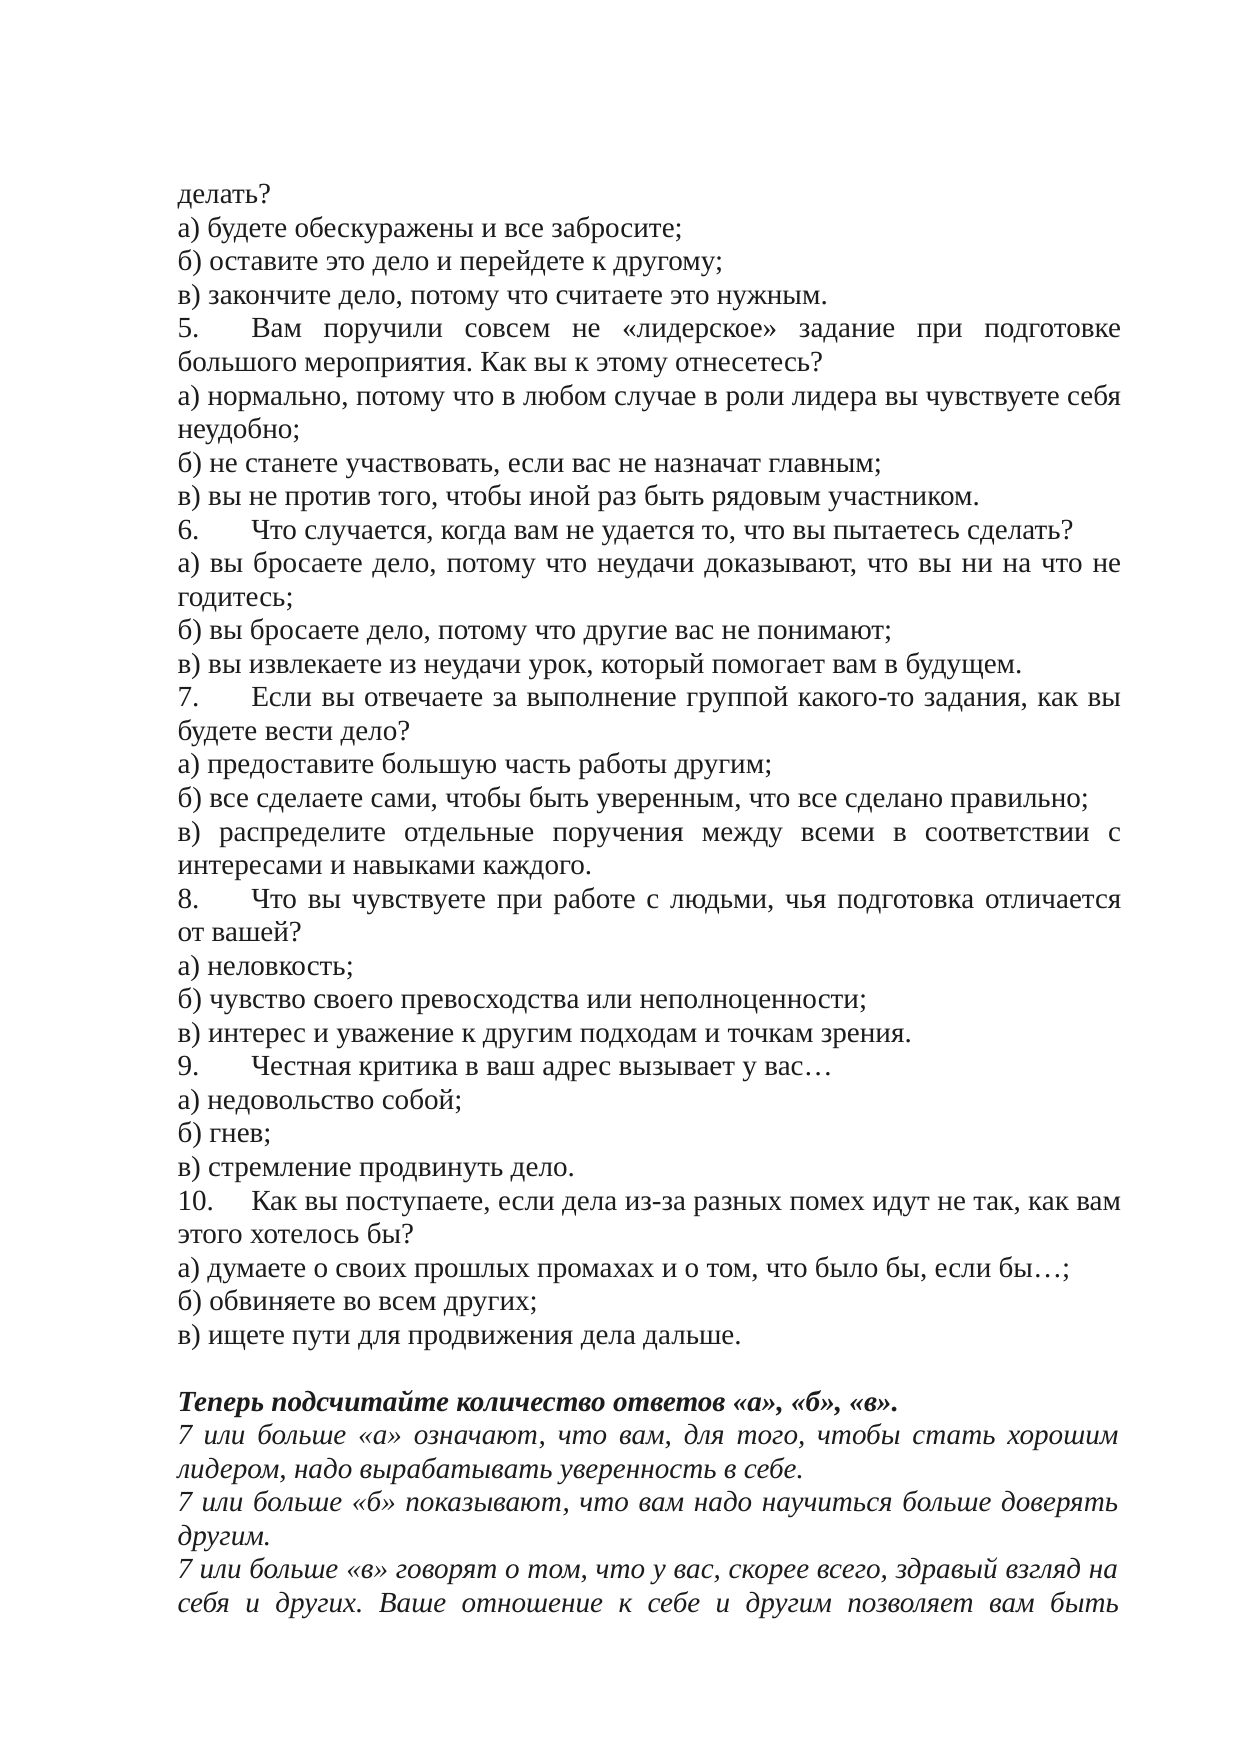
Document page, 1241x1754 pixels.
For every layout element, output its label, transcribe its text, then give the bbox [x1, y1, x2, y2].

text в) вы не против того, чтобы иной раз быть рядовым участником. [177, 478, 1122, 512]
text б) не станете участвовать, если вас не назначат главным; [177, 445, 1122, 478]
text б) все сделаете сами, чтобы быть уверенным, что все сделано правильно; [177, 780, 1122, 814]
list Что вы чувствуете при работе с людьми, чья подготовка отличается от вашей? [177, 881, 1122, 948]
text 7 или больше «а» означают, что вам, для того, чтобы стать хорошим лидером, надо вырабатывать уверенность в себе. [177, 1417, 1122, 1484]
text б) оставите это дело и перейдете к другому; [177, 243, 1122, 277]
text а) будете обескуражены и все забросите; [177, 210, 1122, 243]
text в) распределите отдельные поручения между всеми в соответствии с интересами и навыками каждого. [177, 814, 1122, 881]
text 7 или больше «б» показывают, что вам надо научиться больше доверять другим. [177, 1484, 1122, 1552]
text 7 или больше «в» говорят о том, что у вас, скорее всего, здравый взгляд на себя и других. Ваше отношение к себе и другим позволяет вам быть [177, 1552, 1122, 1619]
list Если вы отвечаете за выполнение группой какого-то задания, как вы будете вести дело? [177, 679, 1122, 747]
text а) неловкость; [177, 948, 1122, 981]
list делать? [177, 176, 1122, 210]
text в) стремление продвинуть дело. [177, 1149, 1122, 1183]
list Как вы поступаете, если дела из-за разных помех идут не так, как вам этого хотелось бы? [177, 1183, 1122, 1250]
text а) вы бросаете дело, потому что неудачи доказывают, что вы ни на что не годитесь; [177, 545, 1122, 612]
text в) вы извлекаете из неудачи урок, который помогает вам в будущем. [177, 646, 1122, 679]
text в) интерес и уважение к другим подходам и точкам зрения. [177, 1015, 1122, 1048]
text б) обвиняете во всем других; [177, 1283, 1122, 1317]
text Теперь подсчитайте количество ответов «а», «б», «в». [177, 1384, 1122, 1417]
text а) предоставите большую часть работы другим; [177, 747, 1122, 780]
text а) нормально, потому что в любом случае в роли лидера вы чувствуете себя неудобно; [177, 378, 1122, 445]
text б) гнев; [177, 1116, 1122, 1149]
list Вам поручили совсем не «лидерское» задание при подготовке большого мероприятия. Как вы к этому отнесетесь? [177, 311, 1122, 378]
text а) недовольство собой; [177, 1082, 1122, 1116]
text в) закончите дело, потому что считаете это нужным. [177, 277, 1122, 311]
list Что случается, когда вам не удается то, что вы пытаетесь сделать? [177, 512, 1122, 545]
text б) вы бросаете дело, потому что другие вас не понимают; [177, 612, 1122, 646]
text а) думаете о своих прошлых промахах и о том, что было бы, если бы…; [177, 1250, 1122, 1283]
text в) ищете пути для продвижения дела дальше. [177, 1317, 1122, 1350]
text б) чувство своего превосходства или неполноценности; [177, 981, 1122, 1015]
list Честная критика в ваш адрес вызывает у вас… [177, 1048, 1122, 1082]
